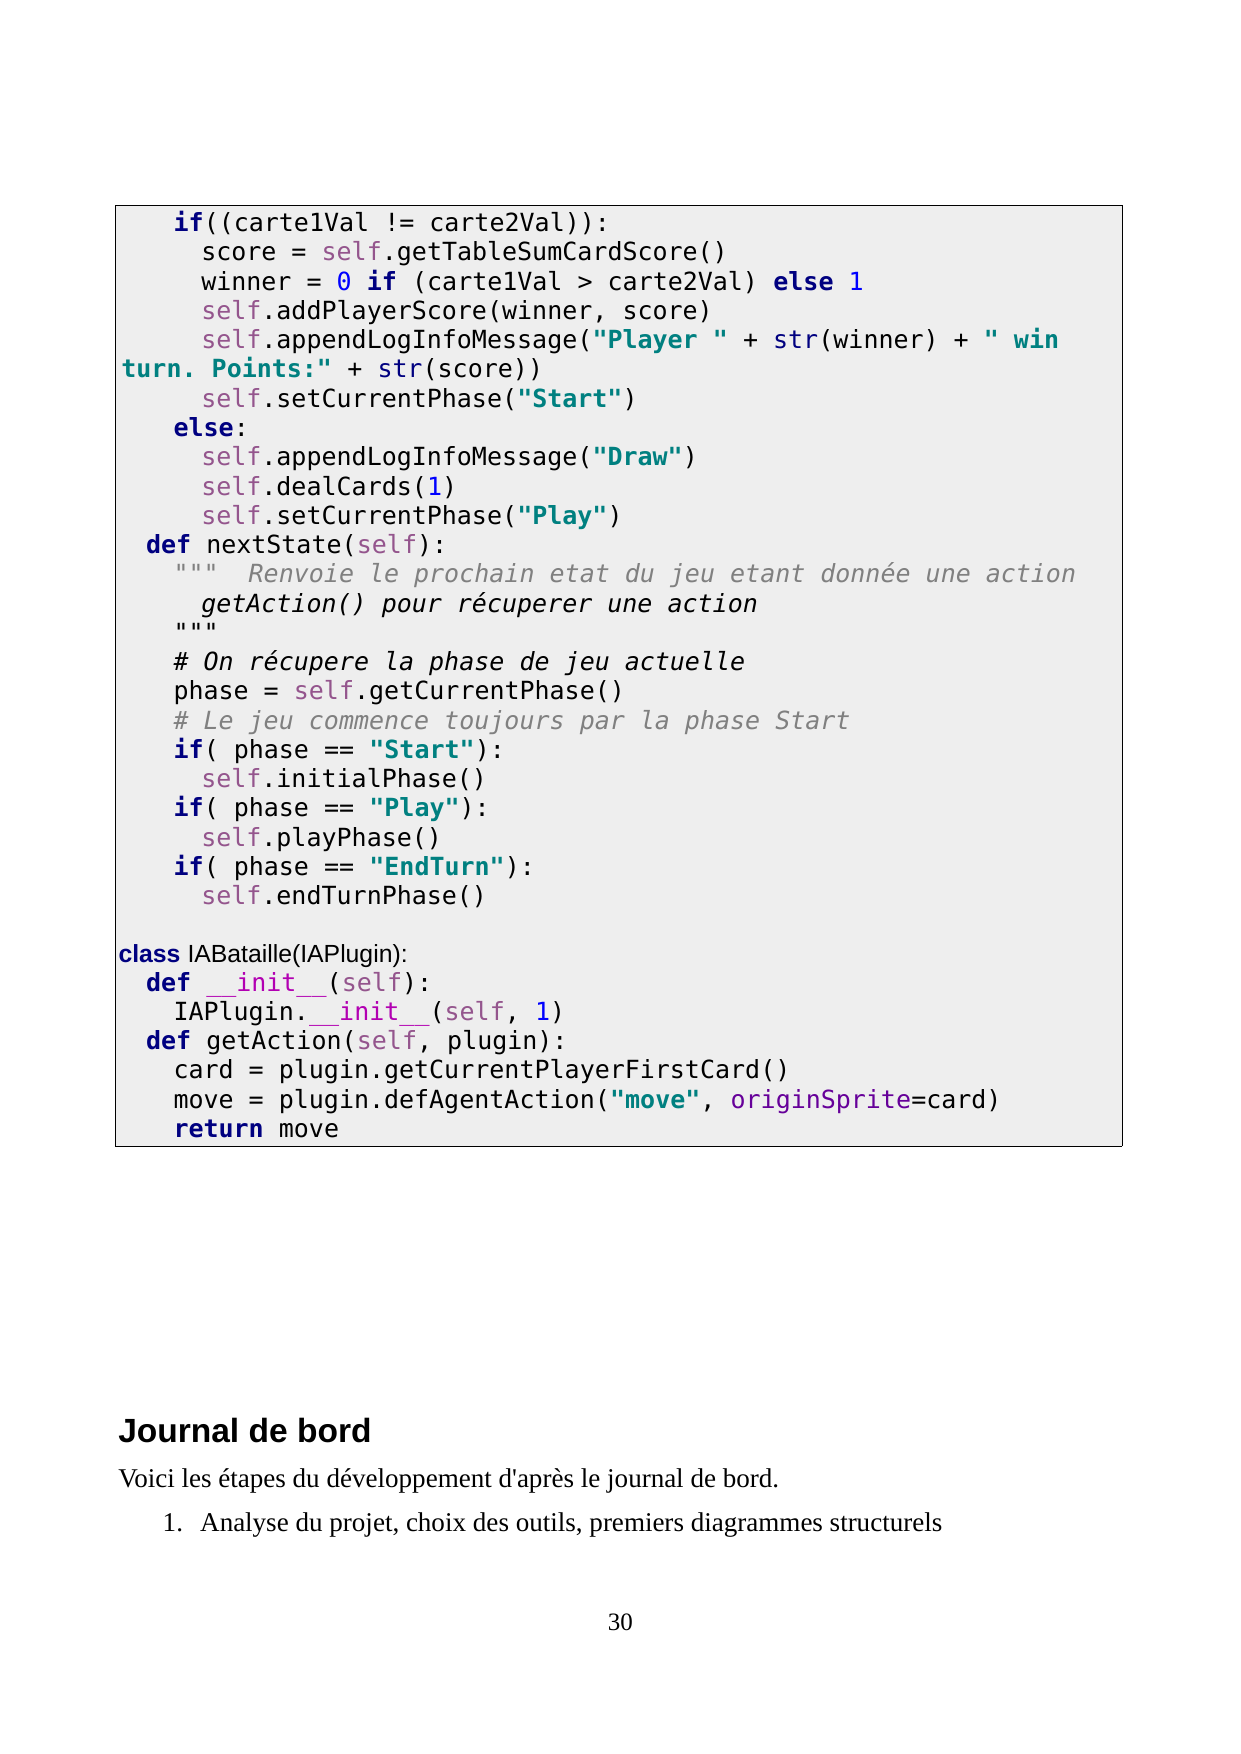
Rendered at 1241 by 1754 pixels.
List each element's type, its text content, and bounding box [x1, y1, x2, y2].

text if( phase == "EndTurn"): [116, 849, 1122, 878]
text def getAction(self, plugin): [116, 1023, 1122, 1052]
text self.initialPhase() [116, 761, 1122, 790]
text return move [116, 1111, 1122, 1146]
text self.endTurnPhase() [116, 878, 1122, 907]
text self.dealCards(1) [116, 468, 1122, 498]
subtitle Journal de bord [118, 1411, 1122, 1450]
text """ [116, 615, 1122, 644]
text self.appendLogInfoMessage("Draw") [116, 439, 1122, 468]
text card = plugin.getCurrentPlayerFirstCard() [116, 1052, 1122, 1082]
text def nextState(self): [116, 527, 1122, 556]
text self.playPhase() [116, 820, 1122, 849]
text if( phase == "Play"): [116, 790, 1122, 820]
list Analyse du projet, choix des outils, premiers diagrammes structurels [162, 1506, 1122, 1537]
text getAction() pour récuperer une action [116, 586, 1122, 615]
text move = plugin.defAgentAction("move", originSprite=card) [116, 1082, 1122, 1111]
text winner = 0 if (carte1Val > carte2Val) else 1 [116, 264, 1122, 293]
text """ Renvoie le prochain etat du jeu etant donnée une action [116, 556, 1122, 586]
text self.addPlayerScore(winner, score) [116, 293, 1122, 322]
text self.appendLogInfoMessage("Player " + str(winner) + " win turn. Points:" + str(score)) [116, 322, 1122, 381]
text # On récupere la phase de jeu actuelle [116, 644, 1122, 673]
text Voici les étapes du développement d'après le journal de bord. [118, 1462, 1122, 1493]
text if((carte1Val != carte2Val)): [116, 206, 1122, 234]
text score = self.getTableSumCardScore() [116, 234, 1122, 264]
text else: [116, 410, 1122, 439]
text self.setCurrentPhase("Play") [116, 498, 1122, 527]
text IAPlugin.__init__(self, 1) [116, 994, 1122, 1023]
text if( phase == "Start"): [116, 732, 1122, 761]
text def __init__(self): [116, 964, 1122, 994]
text phase = self.getCurrentPhase() [116, 673, 1122, 703]
text class IABataille(IAPlugin): [116, 936, 1122, 964]
text self.setCurrentPhase("Start") [116, 381, 1122, 410]
text # Le jeu commence toujours par la phase Start [116, 703, 1122, 732]
